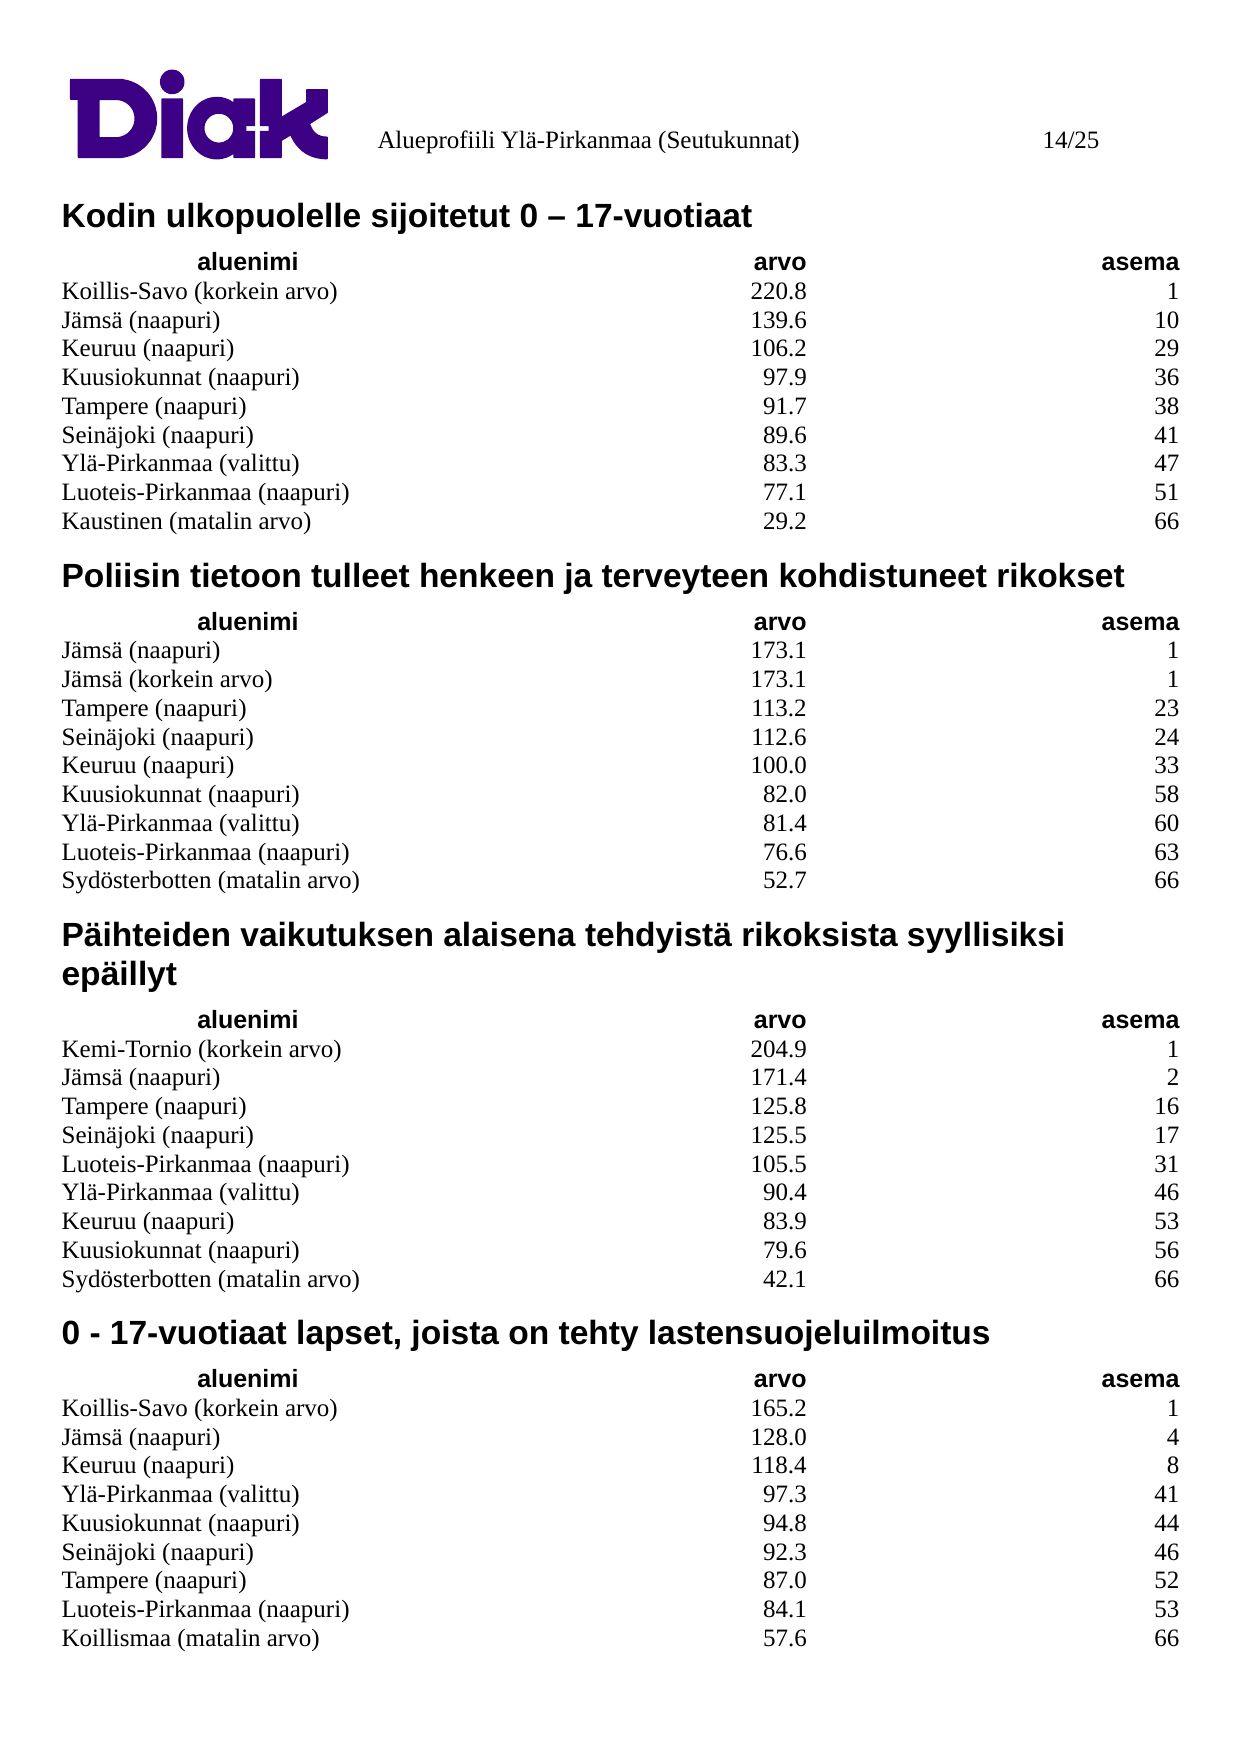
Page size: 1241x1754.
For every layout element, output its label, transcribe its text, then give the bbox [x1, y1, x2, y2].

table_header aluenimi [61, 1364, 434, 1393]
table_header arvo [434, 1005, 806, 1034]
table_cell 1 [806, 276, 1179, 305]
table_cell Koillis-Savo (korkein arvo) [61, 276, 434, 305]
table_cell 97.3 [434, 1479, 806, 1508]
table_cell 10 [806, 305, 1179, 333]
table_cell 173.1 [434, 664, 806, 693]
table_cell Ylä-Pirkanmaa (valittu) [61, 808, 434, 837]
table_cell 29.2 [434, 506, 806, 535]
table_cell Tampere (naapuri) [61, 1091, 434, 1120]
table_cell 51 [806, 477, 1179, 506]
table_cell Ylä-Pirkanmaa (valittu) [61, 1178, 434, 1206]
table_cell 81.4 [434, 808, 806, 837]
table_cell 52.7 [434, 866, 806, 894]
table_header asema [806, 1005, 1179, 1034]
table_header aluenimi [61, 607, 434, 636]
table_cell 66 [806, 1264, 1179, 1292]
table_cell Kuusiokunnat (naapuri) [61, 362, 434, 391]
table_cell 89.6 [434, 420, 806, 448]
table_cell 47 [806, 449, 1179, 477]
table_cell Luoteis-Pirkanmaa (naapuri) [61, 1594, 434, 1623]
table_cell 52 [806, 1566, 1179, 1594]
table_cell Luoteis-Pirkanmaa (naapuri) [61, 477, 434, 506]
table_cell 220.8 [434, 276, 806, 305]
table_cell Keuruu (naapuri) [61, 334, 434, 362]
table_cell Sydösterbotten (matalin arvo) [61, 866, 434, 894]
table_cell 4 [806, 1422, 1179, 1451]
table_cell Tampere (naapuri) [61, 693, 434, 722]
table_cell Keuruu (naapuri) [61, 1451, 434, 1479]
table_cell 83.9 [434, 1206, 806, 1235]
table_cell 171.4 [434, 1063, 806, 1091]
table_cell 53 [806, 1206, 1179, 1235]
table_cell 139.6 [434, 305, 806, 333]
table_cell 173.1 [434, 636, 806, 664]
table_cell 66 [806, 506, 1179, 535]
table_cell Kuusiokunnat (naapuri) [61, 1508, 434, 1537]
subtitle Kodin ulkopuolelle sijoitetut 0 – 17-vuotiaat [61, 196, 1179, 235]
table_cell 23 [806, 693, 1179, 722]
table_cell 128.0 [434, 1422, 806, 1451]
table_header asema [806, 247, 1179, 276]
table_cell 125.8 [434, 1091, 806, 1120]
table_cell 84.1 [434, 1594, 806, 1623]
table_cell 17 [806, 1120, 1179, 1149]
table_cell Seinäjoki (naapuri) [61, 1120, 434, 1149]
table_header aluenimi [61, 1005, 434, 1034]
table_cell 36 [806, 362, 1179, 391]
table_cell 118.4 [434, 1451, 806, 1479]
table_cell Ylä-Pirkanmaa (valittu) [61, 449, 434, 477]
table_cell 60 [806, 808, 1179, 837]
table_cell Kemi-Tornio (korkein arvo) [61, 1034, 434, 1062]
table_cell Kuusiokunnat (naapuri) [61, 779, 434, 808]
table_cell 125.5 [434, 1120, 806, 1149]
subtitle 0 - 17-vuotiaat lapset, joista on tehty lastensuojeluilmoitus [61, 1313, 1179, 1352]
table_cell Jämsä (naapuri) [61, 1422, 434, 1451]
table_cell Tampere (naapuri) [61, 391, 434, 420]
table_cell 56 [806, 1235, 1179, 1264]
table_cell 1 [806, 664, 1179, 693]
table_cell 113.2 [434, 693, 806, 722]
table_cell 87.0 [434, 1566, 806, 1594]
table_cell 90.4 [434, 1178, 806, 1206]
table_cell 1 [806, 1034, 1179, 1062]
table_cell 1 [806, 636, 1179, 664]
table_cell 66 [806, 866, 1179, 894]
table_cell 38 [806, 391, 1179, 420]
table_cell 53 [806, 1594, 1179, 1623]
table_cell 79.6 [434, 1235, 806, 1264]
table_cell Koillismaa (matalin arvo) [61, 1623, 434, 1652]
table_cell 112.6 [434, 722, 806, 751]
table_cell 41 [806, 420, 1179, 448]
table_header aluenimi [61, 247, 434, 276]
table_cell Seinäjoki (naapuri) [61, 420, 434, 448]
table_cell 57.6 [434, 1623, 806, 1652]
table_cell 24 [806, 722, 1179, 751]
table_cell Jämsä (naapuri) [61, 305, 434, 333]
table_cell 105.5 [434, 1149, 806, 1177]
table_cell 31 [806, 1149, 1179, 1177]
table_cell Keuruu (naapuri) [61, 1206, 434, 1235]
table_cell 1 [806, 1393, 1179, 1422]
table_cell Seinäjoki (naapuri) [61, 1537, 434, 1566]
subtitle Päihteiden vaikutuksen alaisena tehdyistä rikoksista syyllisiksi epäillyt [61, 915, 1179, 992]
table_cell 92.3 [434, 1537, 806, 1566]
table_cell Kuusiokunnat (naapuri) [61, 1235, 434, 1264]
table_header arvo [434, 1364, 806, 1393]
table_cell Koillis-Savo (korkein arvo) [61, 1393, 434, 1422]
table_cell 165.2 [434, 1393, 806, 1422]
table_cell 204.9 [434, 1034, 806, 1062]
table_cell 83.3 [434, 449, 806, 477]
table_cell 63 [806, 837, 1179, 866]
table_cell 97.9 [434, 362, 806, 391]
table_cell 94.8 [434, 1508, 806, 1537]
table_cell Tampere (naapuri) [61, 1566, 434, 1594]
table_cell 76.6 [434, 837, 806, 866]
table_cell 41 [806, 1479, 1179, 1508]
table_cell 16 [806, 1091, 1179, 1120]
table_cell 33 [806, 751, 1179, 779]
table_header arvo [434, 247, 806, 276]
table_cell Ylä-Pirkanmaa (valittu) [61, 1479, 434, 1508]
table_cell 44 [806, 1508, 1179, 1537]
table_cell Keuruu (naapuri) [61, 751, 434, 779]
table_header asema [806, 1364, 1179, 1393]
table_header arvo [434, 607, 806, 636]
table_cell 29 [806, 334, 1179, 362]
table_cell 82.0 [434, 779, 806, 808]
table_cell 91.7 [434, 391, 806, 420]
table_cell 66 [806, 1623, 1179, 1652]
table_cell 46 [806, 1537, 1179, 1566]
table_cell Jämsä (naapuri) [61, 1063, 434, 1091]
table_header asema [806, 607, 1179, 636]
table_cell Jämsä (korkein arvo) [61, 664, 434, 693]
table_cell Seinäjoki (naapuri) [61, 722, 434, 751]
table_cell Luoteis-Pirkanmaa (naapuri) [61, 1149, 434, 1177]
table_cell 42.1 [434, 1264, 806, 1292]
table_cell 8 [806, 1451, 1179, 1479]
subtitle Poliisin tietoon tulleet henkeen ja terveyteen kohdistuneet rikokset [61, 556, 1179, 594]
table_cell Jämsä (naapuri) [61, 636, 434, 664]
table_cell Kaustinen (matalin arvo) [61, 506, 434, 535]
table_cell 2 [806, 1063, 1179, 1091]
table_cell Luoteis-Pirkanmaa (naapuri) [61, 837, 434, 866]
table_cell 100.0 [434, 751, 806, 779]
table_cell 46 [806, 1178, 1179, 1206]
table_cell 106.2 [434, 334, 806, 362]
table_cell Sydösterbotten (matalin arvo) [61, 1264, 434, 1292]
table_cell 77.1 [434, 477, 806, 506]
table_cell 58 [806, 779, 1179, 808]
